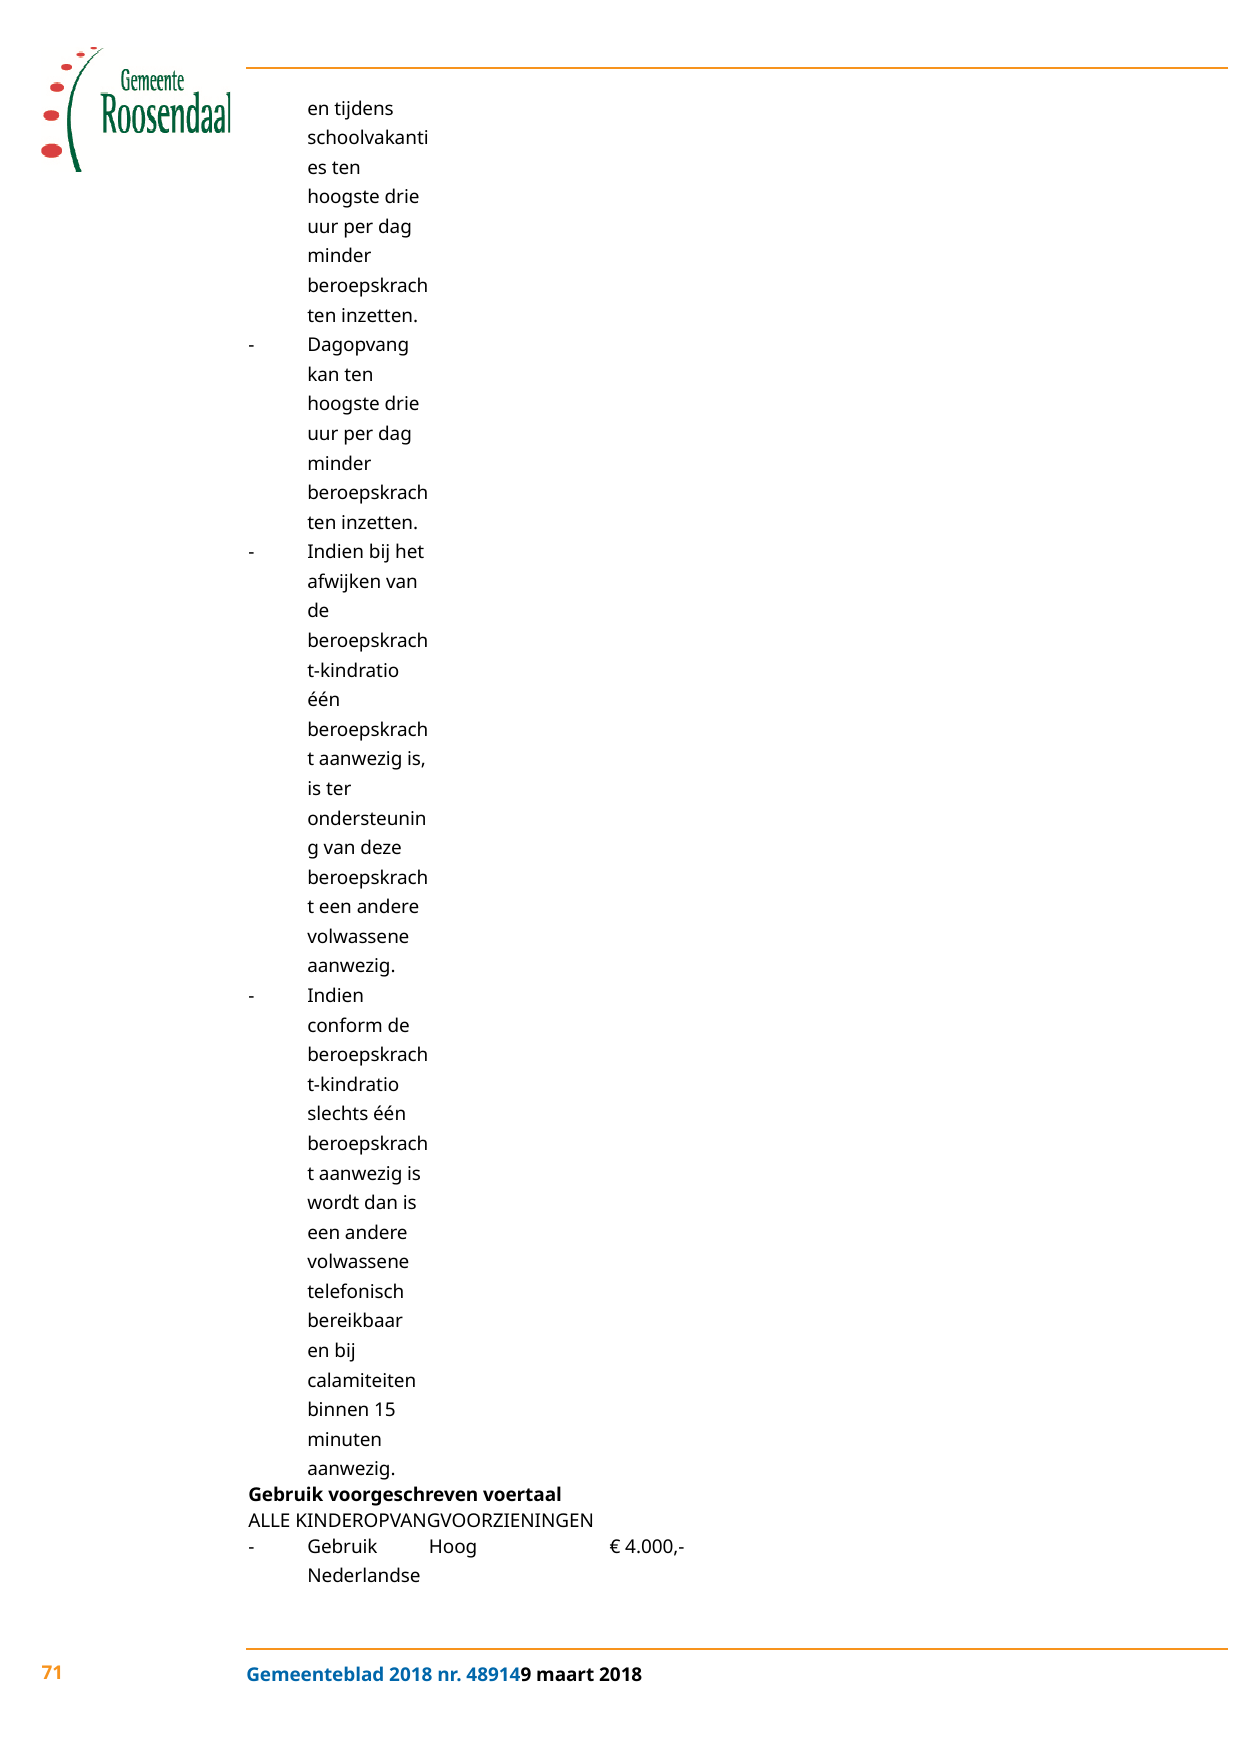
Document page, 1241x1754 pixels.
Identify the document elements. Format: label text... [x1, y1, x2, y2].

table_cell en tijdens schoolvakanties ten hoogste drie uur per dag minder beroepskrachten inzetten. Dagopvang kan ten hoogste drie uur per dag minder beroepskrachten inzetten. Indien bij het afwijken van de beroepskracht-kindratio één beroepskracht aanwezig is, is ter ondersteuning van deze beroepskracht een andere volwassene aanwezig. Indien conform de beroepskracht-kindratio slechts één beroepskracht aanwezig is wordt dan is een andere volwassene telefonisch bereikbaar en bij calamiteiten binnen 15 minuten aanwezig. [248, 95, 429, 1481]
table_cell ALLE KINDEROPVANGVOORZIENINGEN [248, 1507, 609, 1533]
table_cell € 4.000,- [609, 1533, 790, 1588]
table_cell Gebruik Nederlandse [248, 1533, 429, 1588]
picture [41, 47, 231, 172]
table_cell Gebruik voorgeschreven voertaal [248, 1481, 609, 1507]
table_cell Hoog [429, 1533, 609, 1588]
table_cell [609, 95, 790, 1481]
table_cell [429, 95, 609, 1481]
